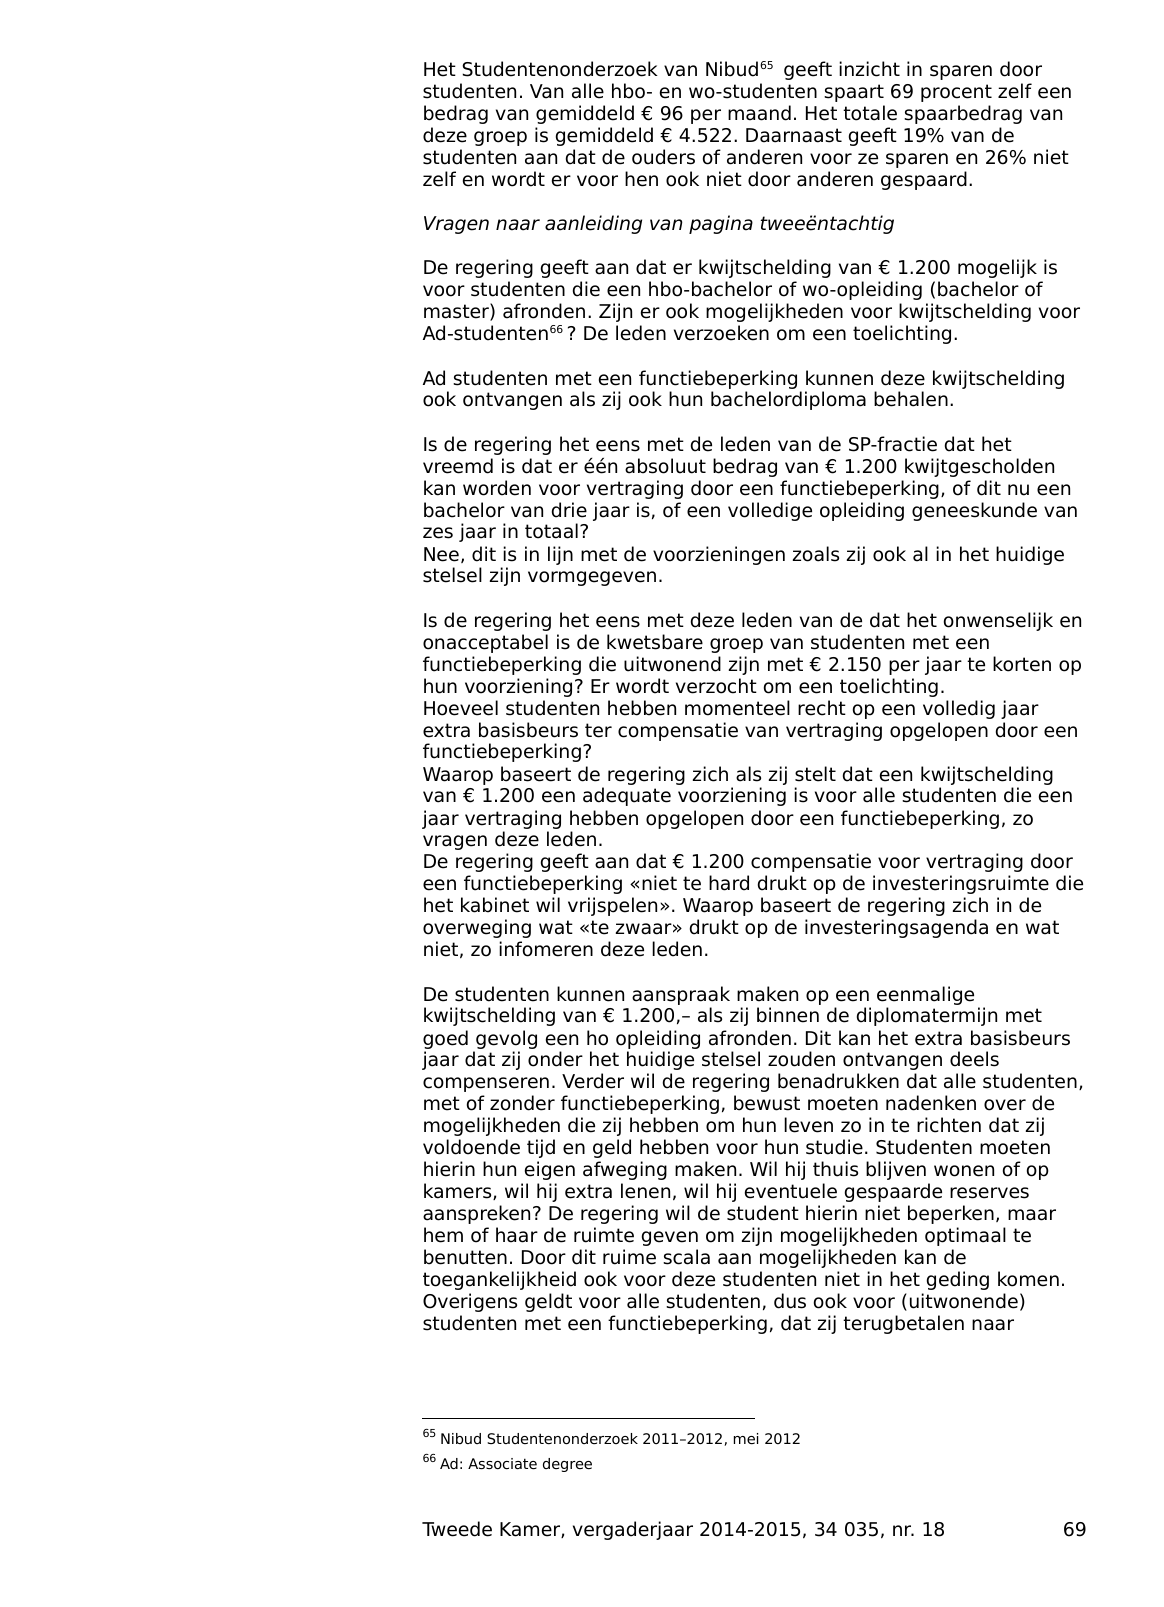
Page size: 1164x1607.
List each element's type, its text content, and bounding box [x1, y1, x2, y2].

text Hoeveel studenten hebben momenteel recht op een volledig jaar extra basisbeurs ter compensatie van vertraging opgelopen door een functiebeperking? [422, 697, 1087, 763]
subtitle Vragen naar aanleiding van pagina tweeëntachtig [422, 213, 1087, 235]
text De regering geeft aan dat er kwijtschelding van € 1.200 mogelijk is voor studenten die een hbo-bachelor of wo-opleiding (bachelor of master) afronden. Zijn er ook mogelijkheden voor kwijtschelding voor Ad-studenten? De leden verzoeken om een toelichting. [422, 257, 1087, 345]
text Ad: Associate degree [422, 1452, 1087, 1474]
text Ad studenten met een functiebeperking kunnen deze kwijtschelding ook ontvangen als zij ook hun bachelordiploma behalen. [422, 367, 1087, 411]
text De regering geeft aan dat € 1.200 compensatie voor vertraging door een functiebeperking «niet te hard drukt op de investeringsruimte die het kabinet wil vrijspelen». Waarop baseert de regering zich in de overweging wat «te zwaar» drukt op de investeringsagenda en wat niet, zo infomeren deze leden. [422, 851, 1087, 961]
text Is de regering het eens met deze leden van de dat het onwenselijk en onacceptabel is de kwetsbare groep van studenten met een functiebeperking die uitwonend zijn met € 2.150 per jaar te korten op hun voorziening? Er wordt verzocht om een toelichting. [422, 609, 1087, 697]
text Nee, dit is in lijn met de voorzieningen zoals zij ook al in het huidige stelsel zijn vormgegeven. [422, 543, 1087, 587]
text De studenten kunnen aanspraak maken op een eenmalige kwijtschelding van € 1.200,– als zij binnen de diplomatermijn met goed gevolg een ho opleiding afronden. Dit kan het extra basisbeurs jaar dat zij onder het huidige stelsel zouden ontvangen deels compenseren. Verder wil de regering benadrukken dat alle studenten, met of zonder functiebeperking, bewust moeten nadenken over de mogelijkheden die zij hebben om hun leven zo in te richten dat zij voldoende tijd en geld hebben voor hun studie. Studenten moeten hierin hun eigen afweging maken. Wil hij thuis blijven wonen of op kamers, wil hij extra lenen, wil hij eventuele gespaarde reserves aanspreken? De regering wil de student hierin niet beperken, maar hem of haar de ruimte geven om zijn mogelijkheden optimaal te benutten. Door dit ruime scala aan mogelijkheden kan de toegankelijkheid ook voor deze studenten niet in het geding komen. Overigens geldt voor alle studenten, dus ook voor (uitwonende) studenten met een functiebeperking, dat zij terugbetalen naar [422, 983, 1087, 1335]
text Nibud Studentenonderzoek 2011–2012, mei 2012 [422, 1427, 1087, 1449]
text Het Studentenonderzoek van Nibud geeft inzicht in sparen door studenten. Van alle hbo- en wo-studenten spaart 69 procent zelf een bedrag van gemiddeld € 96 per maand. Het totale spaarbedrag van deze groep is gemiddeld € 4.522. Daarnaast geeft 19% van de studenten aan dat de ouders of anderen voor ze sparen en 26% niet zelf en wordt er voor hen ook niet door anderen gespaard. [422, 59, 1087, 191]
text Is de regering het eens met de leden van de SP-fractie dat het vreemd is dat er één absoluut bedrag van € 1.200 kwijtgescholden kan worden voor vertraging door een functiebeperking, of dit nu een bachelor van drie jaar is, of een volledige opleiding geneeskunde van zes jaar in totaal? [422, 433, 1087, 543]
text Waarop baseert de regering zich als zij stelt dat een kwijtschelding van € 1.200 een adequate voorziening is voor alle studenten die een jaar vertraging hebben opgelopen door een functiebeperking, zo vragen deze leden. [422, 763, 1087, 851]
